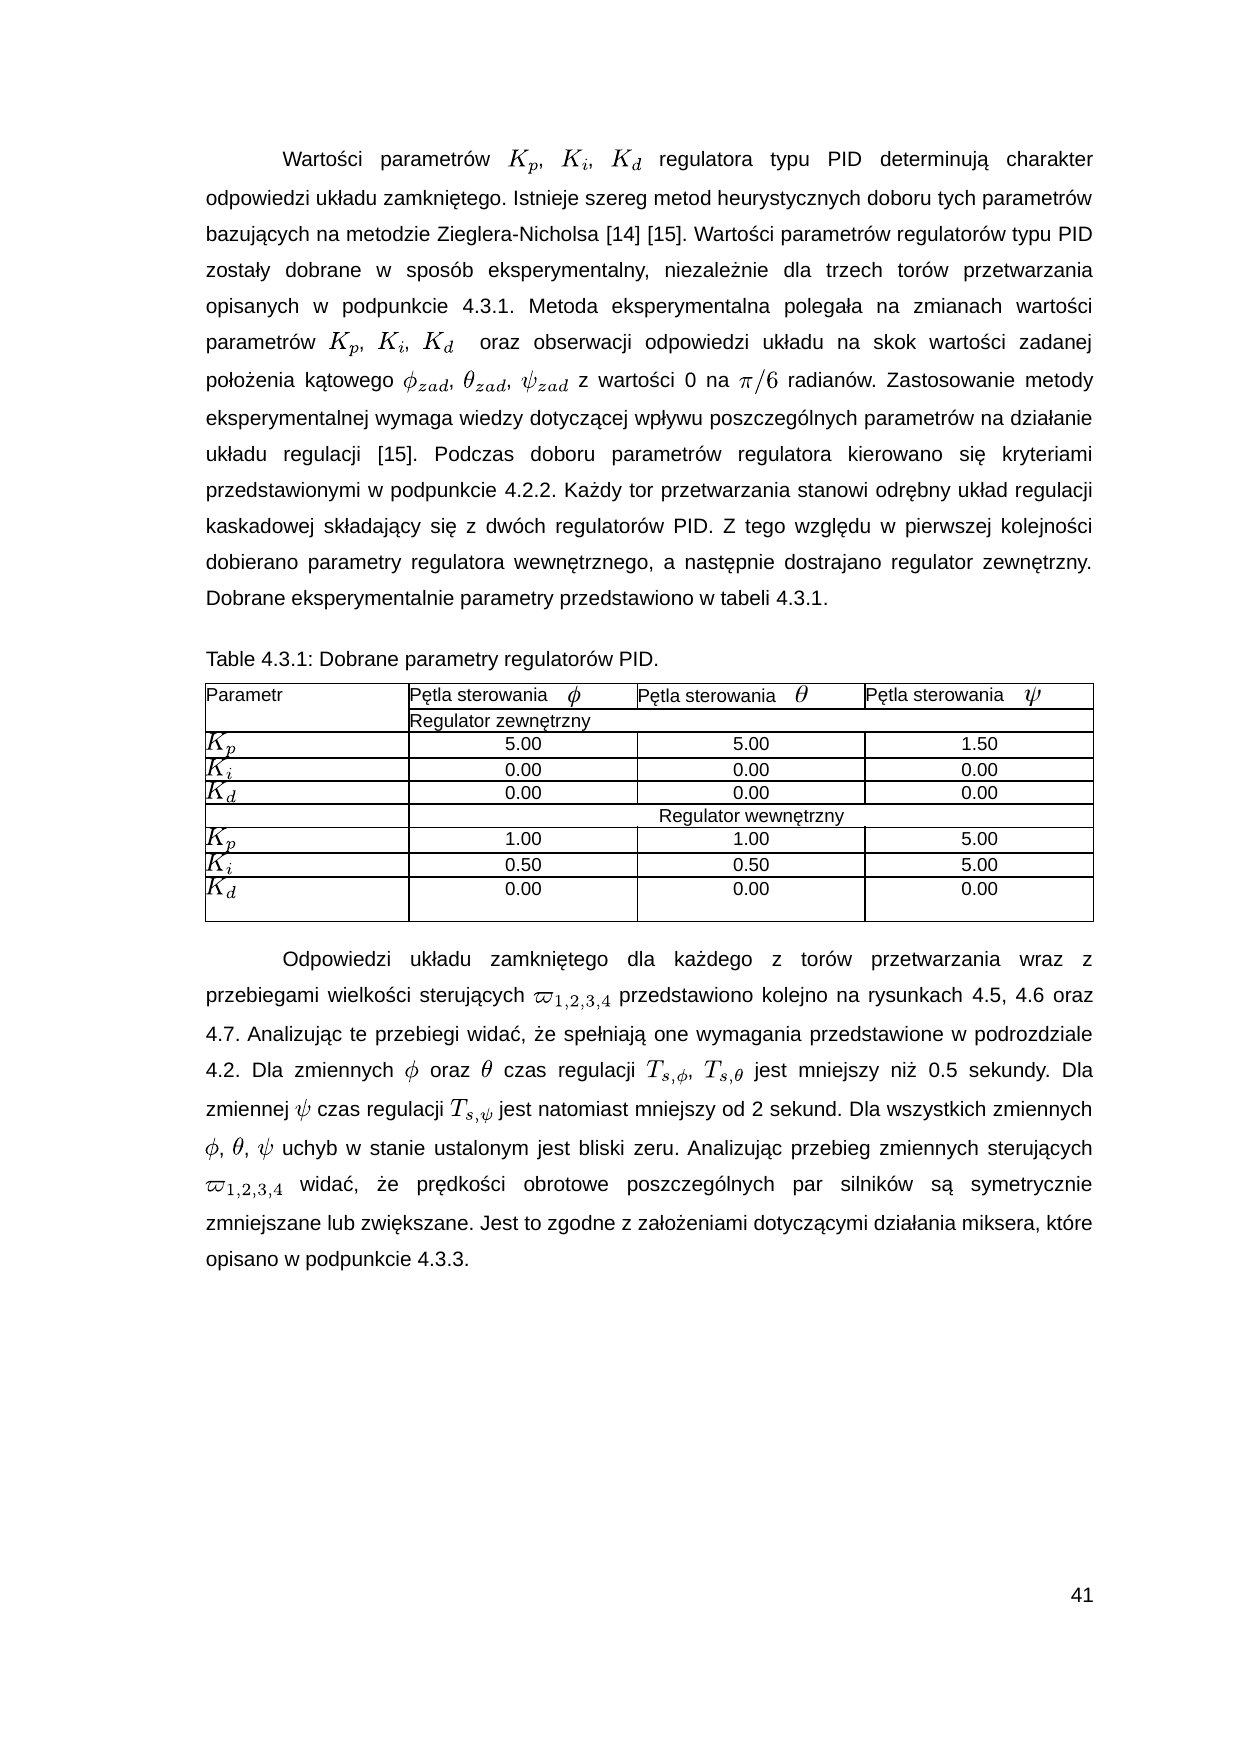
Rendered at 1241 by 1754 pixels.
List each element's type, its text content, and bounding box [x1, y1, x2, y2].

table_cell 0.00 [410, 878, 637, 921]
table_header Parametr [206, 684, 408, 731]
text Odpowiedzi układu zamkniętego dla każdego z torów przetwarzania wraz z przebiegami wielkości sterujących przedstawiono kolejno na rysunkach 4.5, 4.6 oraz 4.7. Analizując te przebiegi widać, że spełniają one wymagania przedstawione w podrozdziale 4.2. Dla zmiennych oraz czas regulacji , jest mniejszy niż 0.5 sekundy. Dla zmiennej czas regulacji jest natomiast mniejszy od 2 sekund. Dla wszystkich zmiennych , , uchyb w stanie ustalonym jest bliski zeru. Analizując przebieg zmiennych sterujących widać, że prędkości obrotowe poszczególnych par silników są symetrycznie zmniejszane lub zwiększane. Jest to zgodne z założeniami dotyczącymi działania miksera, które opisano w podpunkcie 4.3.3. [206, 947, 1093, 1271]
table_cell Regulator wewnętrzny [410, 805, 1093, 826]
table_header Pętla sterowania [410, 684, 637, 708]
table_cell 0.00 [866, 782, 1093, 803]
table_cell 0.00 [638, 782, 864, 803]
table_cell 1.50 [866, 733, 1093, 757]
table_cell 0.00 [866, 878, 1093, 921]
table_cell 0.00 [866, 759, 1093, 780]
table_header Pętla sterowania [638, 684, 864, 708]
table_cell [206, 878, 408, 921]
table_cell 5.00 [410, 733, 637, 757]
table_cell 0.50 [638, 854, 864, 876]
table_header Pętla sterowania [866, 684, 1093, 708]
table_cell 5.00 [638, 733, 864, 757]
table_cell 0.50 [410, 854, 637, 876]
table_cell [230, 733, 408, 757]
table_cell [230, 828, 408, 852]
table_cell [235, 782, 408, 803]
table_cell 1.00 [410, 828, 637, 852]
table_cell [230, 759, 408, 780]
table_cell 5.00 [866, 854, 1093, 876]
text Table 4.3.1: Dobrane parametry regulatorów PID. [206, 647, 1093, 671]
table_cell 0.00 [410, 782, 637, 803]
text Wartości parametrów , , regulatora typu PID determinują charakter odpowiedzi układu zamkniętego. Istnieje szereg metod heurystycznych doboru tych parametrów bazujących na metodzie Zieglera-Nicholsa [14] [15]. Wartości parametrów regulatorów typu PID zostały dobrane w sposób eksperymentalny, niezależnie dla trzech torów przetwarzania opisanych w podpunkcie 4.3.1. Metoda eksperymentalna polegała na zmianach wartości parametrów , , oraz obserwacji odpowiedzi układu na skok wartości zadanej położenia kątowego , , z wartości 0 na radianów. Zastosowanie metody eksperymentalnej wymaga wiedzy dotyczącej wpływu poszczególnych parametrów na działanie układu regulacji [15]. Podczas doboru parametrów regulatora kierowano się kryteriami przedstawionymi w podpunkcie 4.2.2. Każdy tor przetwarzania stanowi odrębny układ regulacji kaskadowej składający się z dwóch regulatorów PID. Z tego względu w pierwszej kolejności dobierano parametry regulatora wewnętrznego, a następnie dostrajano regulator zewnętrzny. Dobrane eksperymentalnie parametry przedstawiono w tabeli 4.3.1. [206, 147, 1093, 610]
table_cell [206, 854, 408, 876]
table_cell [206, 805, 408, 826]
table_cell 0.00 [638, 878, 864, 921]
table_cell 0.00 [410, 759, 637, 780]
table_cell 1.00 [638, 828, 864, 852]
table_cell 5.00 [866, 828, 1093, 852]
table_cell 0.00 [638, 759, 864, 780]
table_cell Regulator zewnętrzny [410, 710, 1093, 731]
